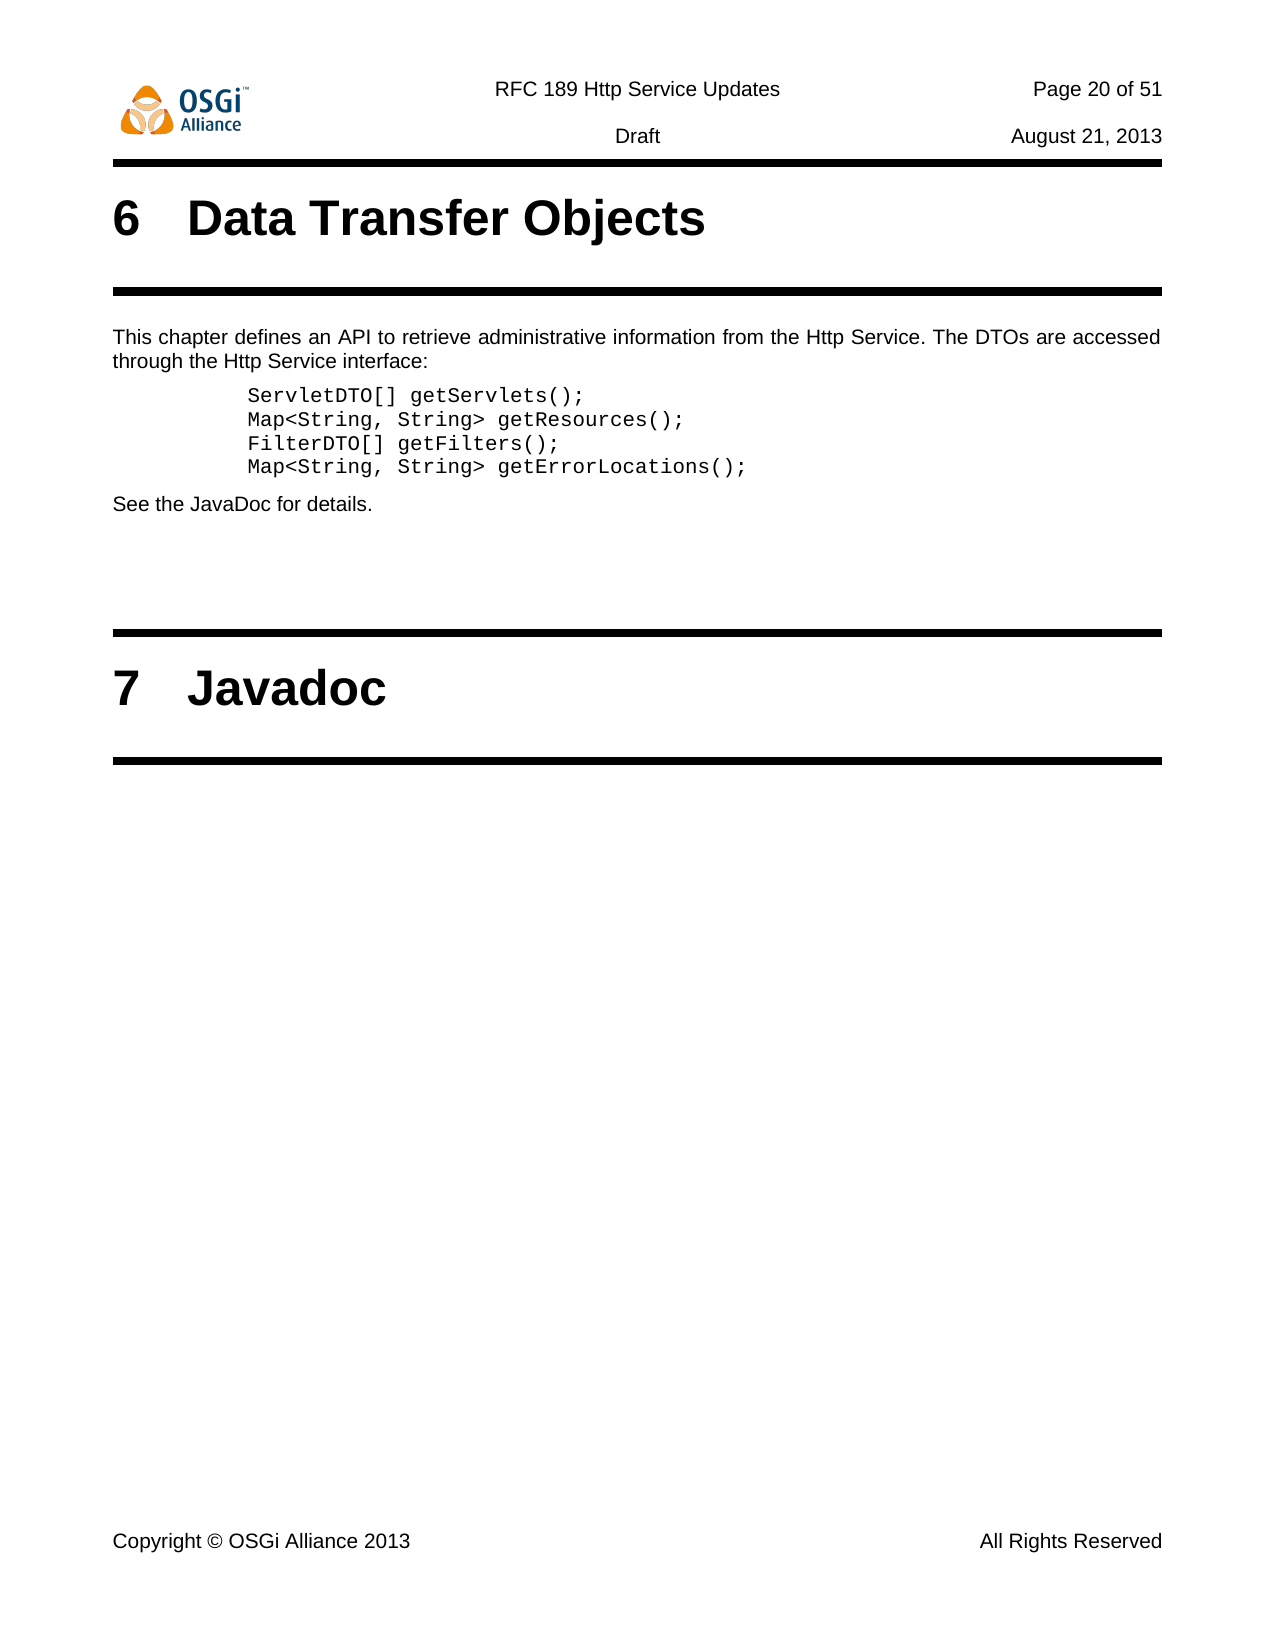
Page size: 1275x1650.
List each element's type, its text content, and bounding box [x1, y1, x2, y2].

subtitle Data Transfer Objects [112, 160, 1162, 296]
subtitle Javadoc [112, 630, 1162, 765]
text See the JavaDoc for details. [112, 492, 1162, 516]
picture [113, 78, 257, 142]
text Map<String, String> getResources(); [247, 409, 1162, 432]
text FilterDTO[] getFilters(); [247, 432, 1162, 456]
text This chapter defines an API to retrieve administrative information from the Http Service. The DTOs are accessed through the Http Service interface: [112, 325, 1162, 373]
text Map<String, String> getErrorLocations(); [247, 456, 1162, 480]
text ServletDTO[] getServlets(); [247, 385, 1162, 409]
